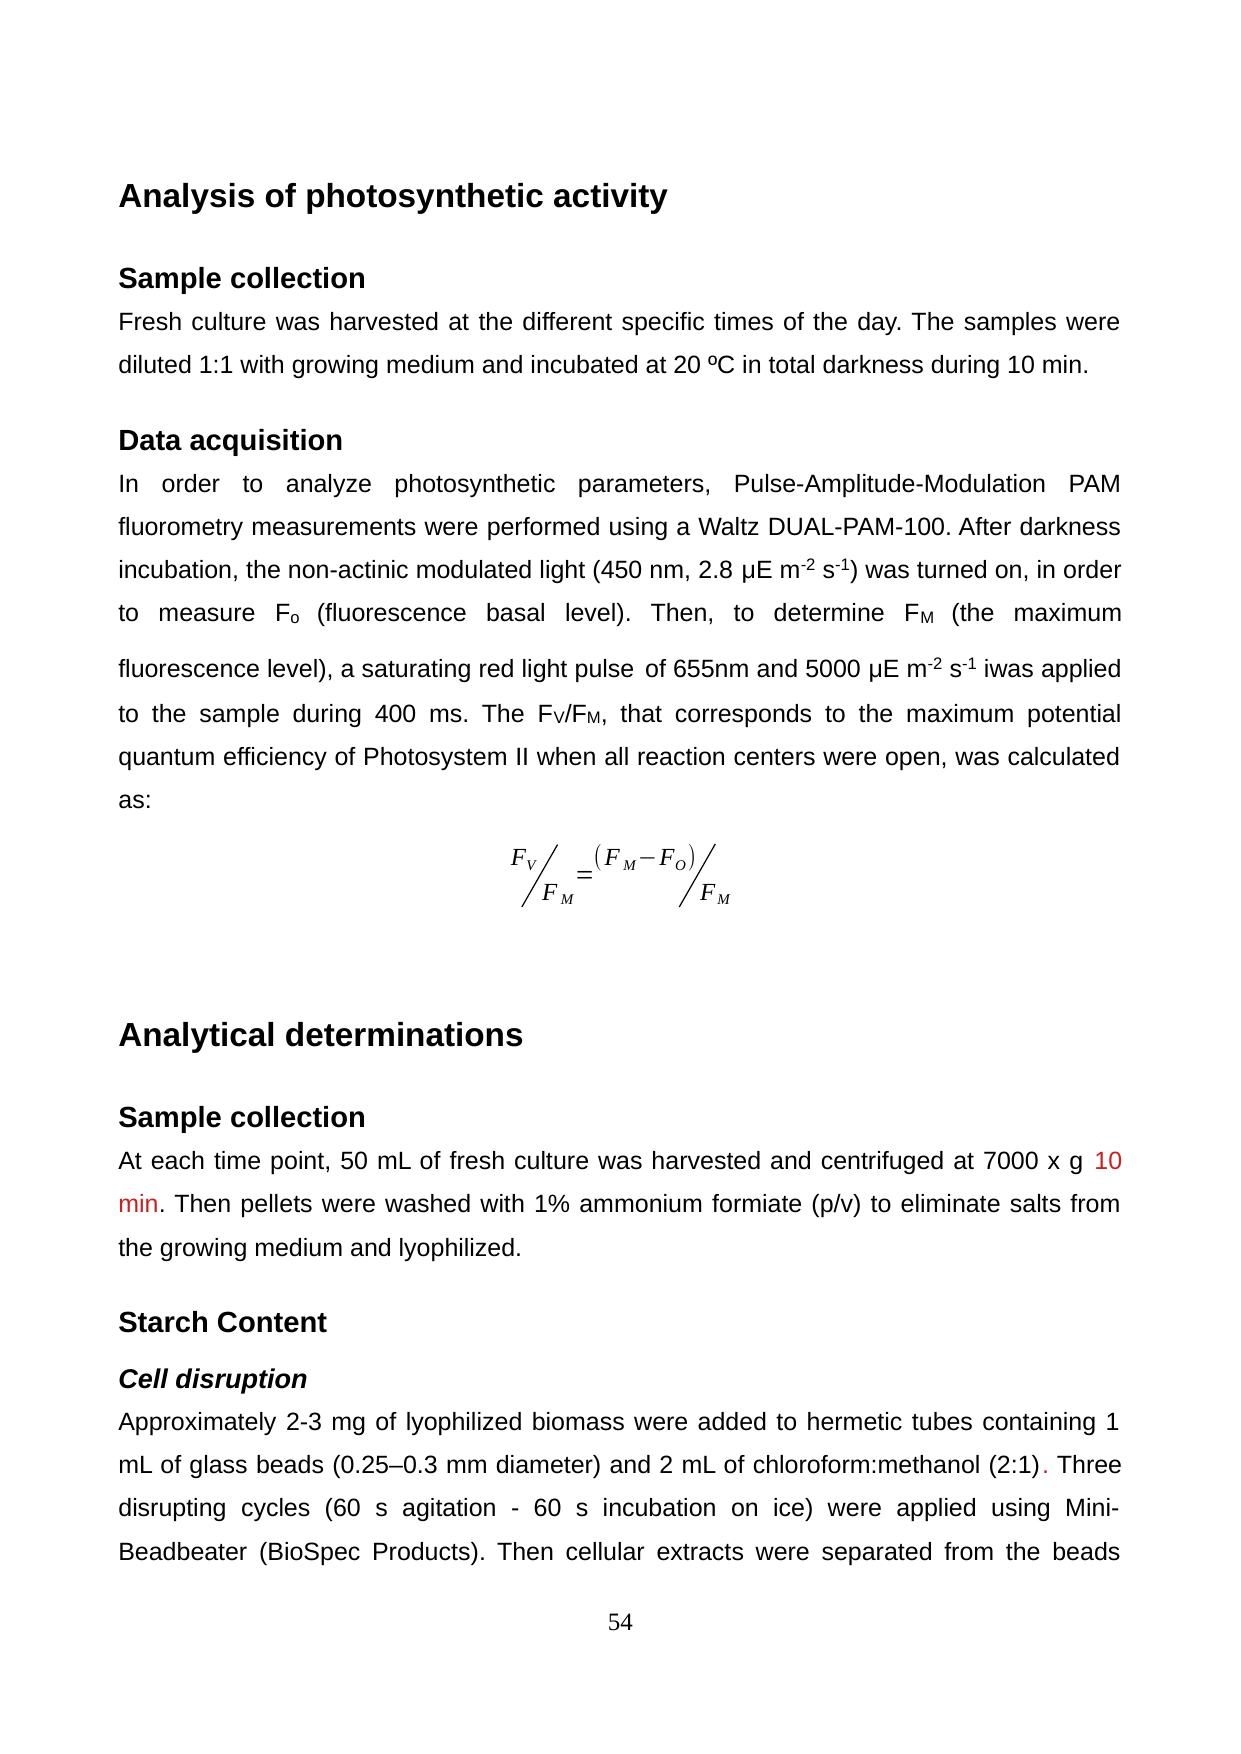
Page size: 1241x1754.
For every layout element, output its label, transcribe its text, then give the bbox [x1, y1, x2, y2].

subtitle Analytical determinations [118, 1016, 1122, 1054]
subtitle Starch Content [118, 1305, 1122, 1338]
subtitle Sample collection [118, 261, 1122, 294]
text In order to analyze photosynthetic parameters, Pulse-Amplitude-Modulation PAM fluorometry measurements were performed using a Waltz DUAL-PAM-100. After darkness incubation, the non-actinic modulated light (450 nm, 2.8 μE m-2 s-1) was turned on, in order to measure Fo (fluorescence basal level). Then, to determine FM (the maximum fluorescence level), a saturating red light pulse of 655nm and 5000 μE m-2 s-1 iwas applied to the sample during 400 ms. The FV/FM, that corresponds to the maximum potential quantum efficiency of Photosystem II when all reaction centers were open, was calculated as: [118, 468, 1122, 814]
text Fresh culture was harvested at the different specific times of the day. The samples were diluted 1:1 with growing medium and incubated at 20 ºC in total darkness during 10 min. [118, 307, 1122, 379]
subtitle Data acquisition [118, 422, 1122, 456]
text Approximately 2-3 mg of lyophilized biomass were added to hermetic tubes containing 1 mL of glass beads (0.25–0.3 mm diameter) and 2 mL of chloroform:methanol (2:1). Three disrupting cycles (60 s agitation - 60 s incubation on ice) were applied using Mini-Beadbeater (BioSpec Products). Then cellular extracts were separated from the beads [118, 1407, 1122, 1565]
subtitle Analysis of photosynthetic activity [118, 176, 1122, 215]
subtitle Cell disruption [118, 1363, 1122, 1394]
subtitle Sample collection [118, 1100, 1122, 1134]
text At each time point, 50 mL of fresh culture was harvested and centrifuged at 7000 x g 10 min. Then pellets were washed with 1% ammonium formiate (p/v) to eliminate salts from the growing medium and lyophilized. [118, 1146, 1122, 1261]
